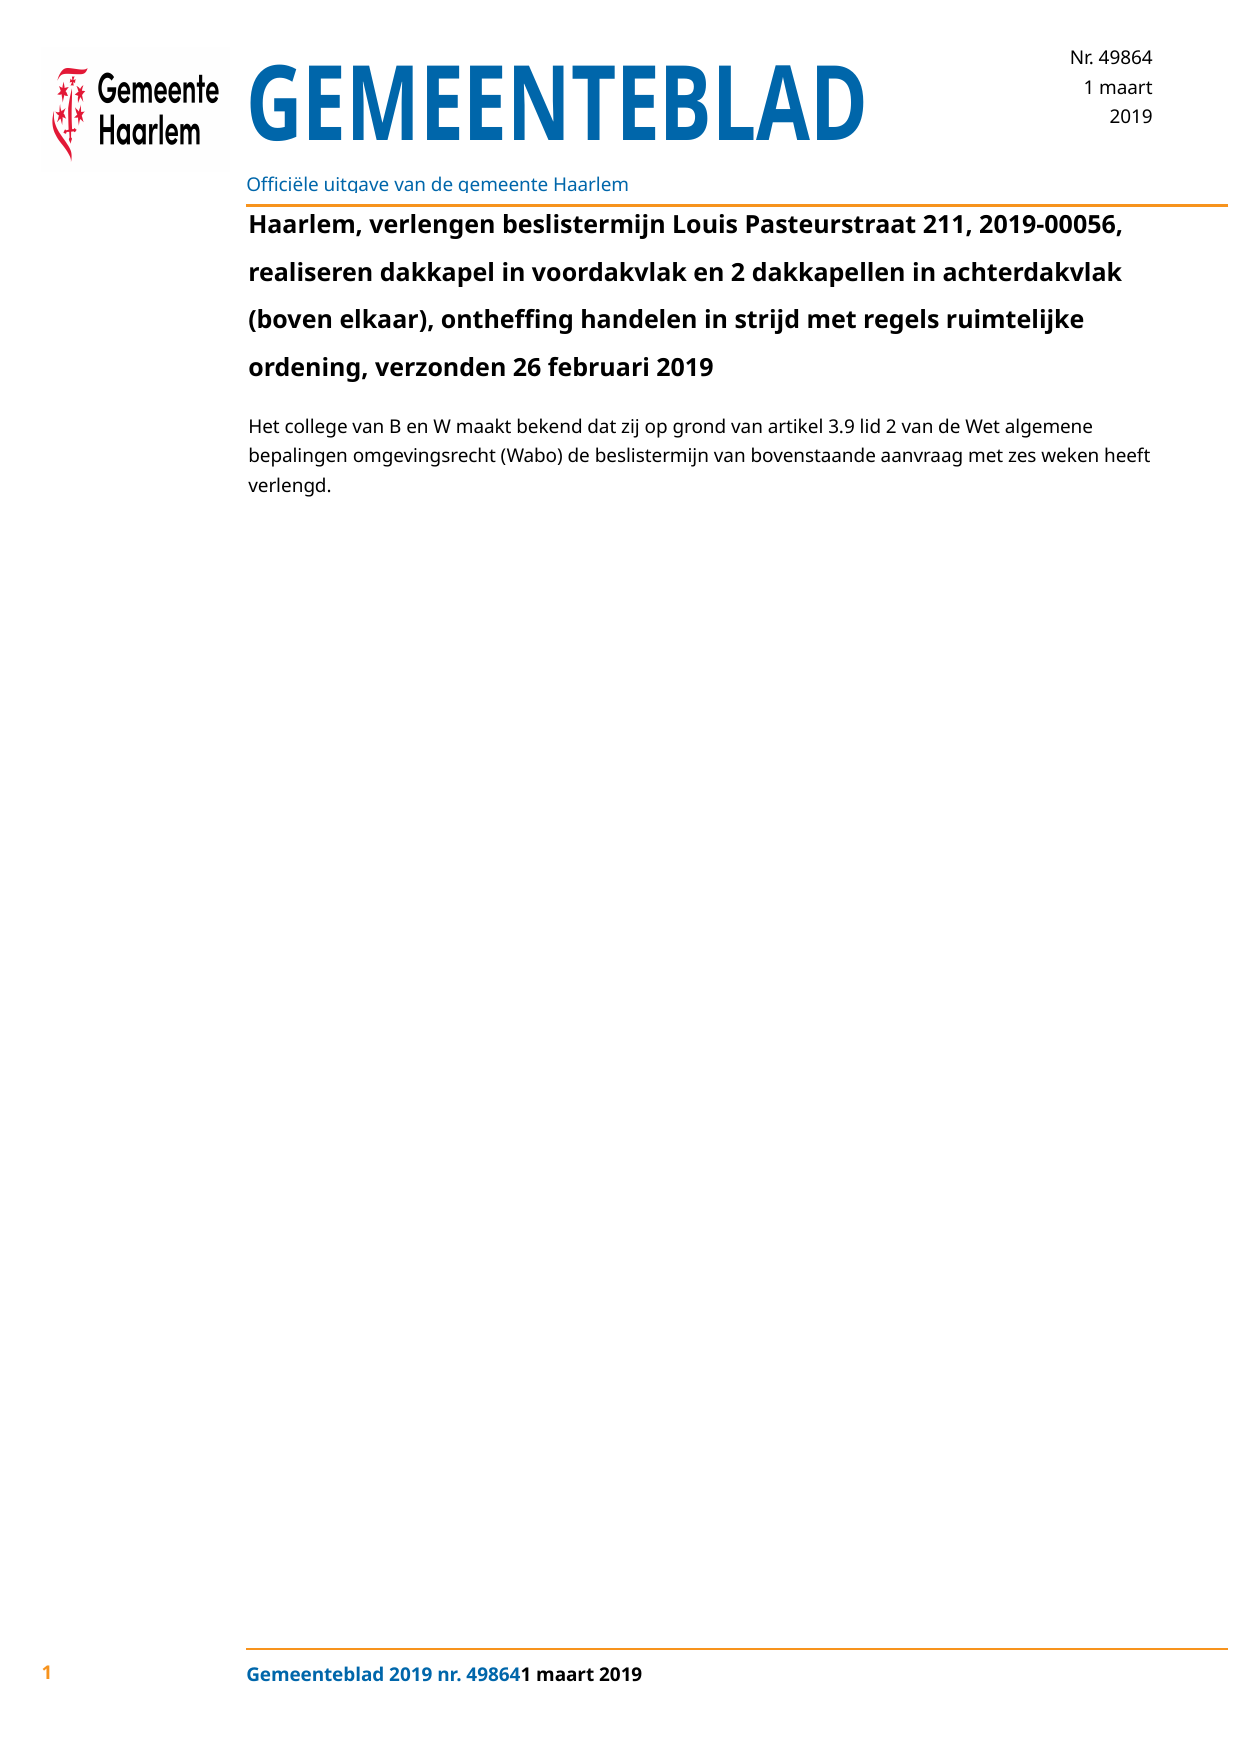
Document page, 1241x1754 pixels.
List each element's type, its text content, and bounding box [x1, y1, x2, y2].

picture [41, 47, 231, 172]
text Het college van B en W maakt bekend dat zij op grond van artikel 3.9 lid 2 van de Wet algemene bepalingen omgevingsrecht (Wabo) de beslistermijn van bovenstaande aanvraag met zes weken heeft verlengd. [248, 413, 1152, 498]
text Haarlem, verlengen beslistermijn Louis Pasteurstraat 211, 2019-00056, realiseren dakkapel in voordakvlak en 2 dakkapellen in achterdakvlak (boven elkaar), ontheffing handelen in strijd met regels ruimtelijke ordening, verzonden 26 februari 2019 [248, 207, 1152, 384]
